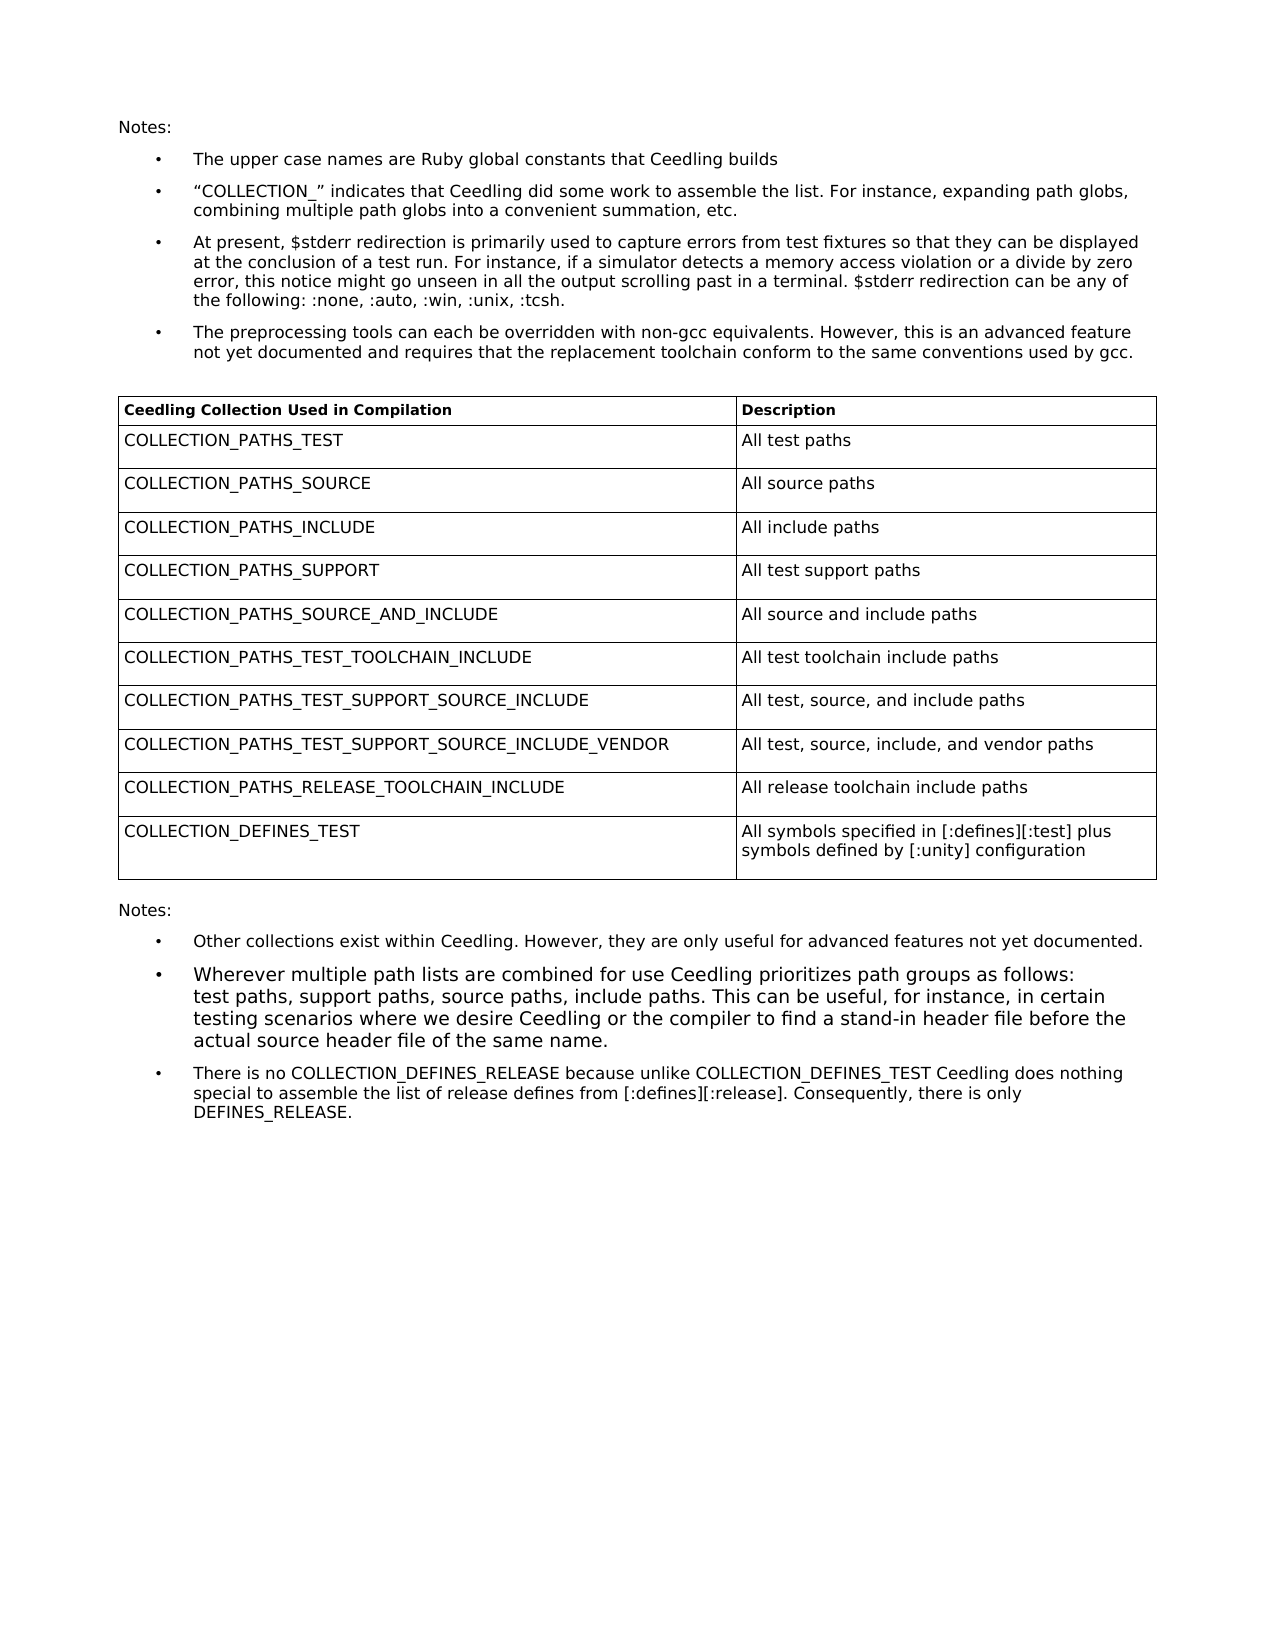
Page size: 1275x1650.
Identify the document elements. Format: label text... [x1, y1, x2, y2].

table_cell All release toolchain include paths [737, 773, 1156, 816]
list Wherever multiple path lists are combined for use Ceedling prioritizes path groups as follows: test paths, support paths, source paths, include paths. This can be useful, for instance, in certain testing scenarios where we desire Ceedling or the compiler to find a stand-in header file before the actual source header file of the same name. [156, 964, 1157, 1052]
table_cell All test, source, and include paths [737, 686, 1156, 729]
table_cell COLLECTION_PATHS_SUPPORT [119, 556, 736, 599]
table_cell COLLECTION_PATHS_TEST_SUPPORT_SOURCE_INCLUDE_VENDOR [119, 730, 736, 772]
list Other collections exist within Ceedling. However, they are only useful for advanced features not yet documented. [156, 932, 1157, 952]
text Notes: [118, 901, 1157, 920]
table_cell All source and include paths [737, 600, 1156, 642]
table_cell COLLECTION_PATHS_TEST [119, 426, 736, 468]
table_cell All include paths [737, 513, 1156, 555]
table_header Description [737, 397, 1156, 425]
table_header Ceedling Collection Used in Compilation [119, 397, 736, 425]
table_cell COLLECTION_PATHS_SOURCE_AND_INCLUDE [119, 600, 736, 642]
text Notes: [118, 118, 1157, 137]
table_cell COLLECTION_PATHS_TEST_TOOLCHAIN_INCLUDE [119, 643, 736, 685]
table_cell COLLECTION_PATHS_INCLUDE [119, 513, 736, 555]
table_cell COLLECTION_PATHS_TEST_SUPPORT_SOURCE_INCLUDE [119, 686, 736, 729]
list There is no COLLECTION_DEFINES_RELEASE because unlike COLLECTION_DEFINES_TEST Ceedling does nothing special to assemble the list of release defines from [:defines][:release]. Consequently, there is only DEFINES_RELEASE. [156, 1064, 1157, 1122]
list At present, $stderr redirection is primarily used to capture errors from test fixtures so that they can be displayed at the conclusion of a test run. For instance, if a simulator detects a memory access violation or a divide by zero error, this notice might go unseen in all the output scrolling past in a terminal. $stderr redirection can be any of the following: :none, :auto, :win, :unix, :tcsh. [156, 233, 1157, 311]
table_cell All symbols specified in [:defines][:test] plus symbols defined by [:unity] configuration [737, 817, 1156, 879]
list “COLLECTION_” indicates that Ceedling did some work to assemble the list. For instance, expanding path globs, combining multiple path globs into a convenient summation, etc. [156, 182, 1157, 221]
table_cell COLLECTION_PATHS_SOURCE [119, 469, 736, 512]
table_cell All test toolchain include paths [737, 643, 1156, 685]
table_cell All source paths [737, 469, 1156, 512]
table_cell COLLECTION_PATHS_RELEASE_TOOLCHAIN_INCLUDE [119, 773, 736, 816]
table_cell COLLECTION_DEFINES_TEST [119, 817, 736, 879]
list The preprocessing tools can each be overridden with non-gcc equivalents. However, this is an advanced feature not yet documented and requires that the replacement toolchain conform to the same conventions used by gcc. [156, 323, 1157, 362]
table_cell All test, source, include, and vendor paths [737, 730, 1156, 772]
table_cell All test paths [737, 426, 1156, 468]
table_cell All test support paths [737, 556, 1156, 599]
list The upper case names are Ruby global constants that Ceedling builds [156, 150, 1157, 169]
